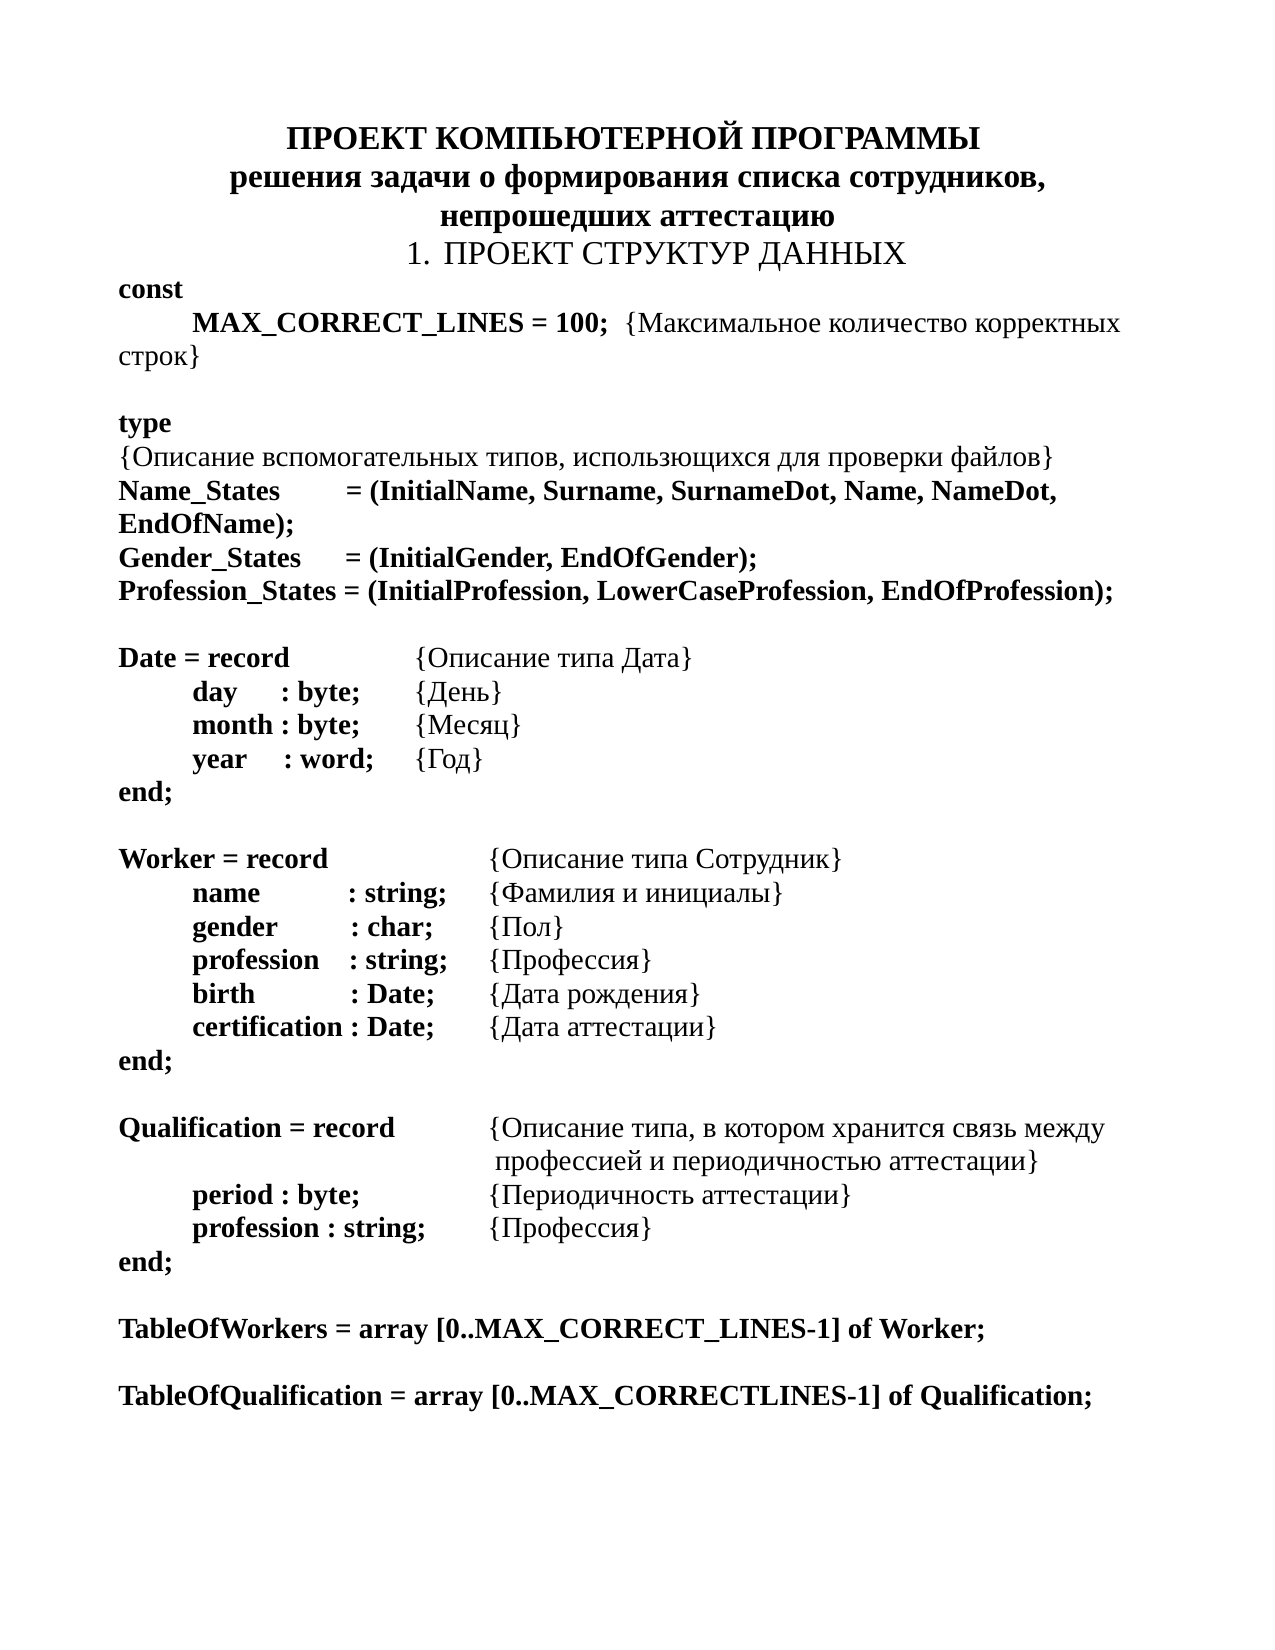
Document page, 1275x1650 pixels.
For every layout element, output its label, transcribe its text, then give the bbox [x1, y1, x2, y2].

text profession : string; {Профессия} [118, 942, 1157, 976]
text birth : Date; {Дата рождения} [118, 976, 1157, 1009]
text name : string; {Фамилия и инициалы} [118, 875, 1157, 909]
text gender : char; {Пол} [118, 909, 1157, 942]
text MAX_CORRECT_LINES = 100; {Максимальное количество корректных строк} [118, 305, 1157, 372]
text end; [118, 1244, 1157, 1278]
list ПРОЕКТ СТРУКТУР ДАННЫХ [156, 233, 1157, 271]
text непрошедших аттестацию [118, 195, 1157, 233]
text Name_States = (InitialName, Surname, SurnameDot, Name, NameDot, EndOfName); [118, 473, 1157, 540]
text month : byte; {Месяц} [118, 707, 1157, 741]
text day : byte; {День} [118, 674, 1157, 707]
text решения задачи о формирования списка сотрудников, [118, 156, 1157, 195]
text Profession_States = (InitialProfession, LowerCaseProfession, EndOfProfession); [118, 573, 1157, 607]
text profession : string; {Профессия} [118, 1211, 1157, 1244]
text {Описание вспомогательных типов, использющихся для проверки файлов} [118, 439, 1157, 473]
text TableOfWorkers = array [0..MAX_CORRECT_LINES-1] of Worker; [118, 1311, 1157, 1345]
text Gender_States = (InitialGender, EndOfGender); [118, 540, 1157, 573]
text end; [118, 774, 1157, 808]
text certification : Date; {Дата аттестации} [118, 1009, 1157, 1043]
text period : byte; {Периодичность аттестации} [118, 1177, 1157, 1211]
text type [118, 406, 1157, 439]
text year : word; {Год} [118, 741, 1157, 774]
text Qualification = record {Описание типа, в котором хранится связь между профессией и периодичностью аттестации} [118, 1110, 1157, 1177]
text end; [118, 1043, 1157, 1076]
text const [118, 271, 1157, 305]
text Worker = record {Описание типа Сотрудник} [118, 842, 1157, 875]
text Date = record {Описание типа Дата} [118, 640, 1157, 674]
text TableOfQualification = array [0..MAX_CORRECTLINES-1] of Qualification; [118, 1378, 1157, 1412]
text ПРОЕКТ КОМПЬЮТЕРНОЙ ПРОГРАММЫ [118, 118, 1157, 156]
